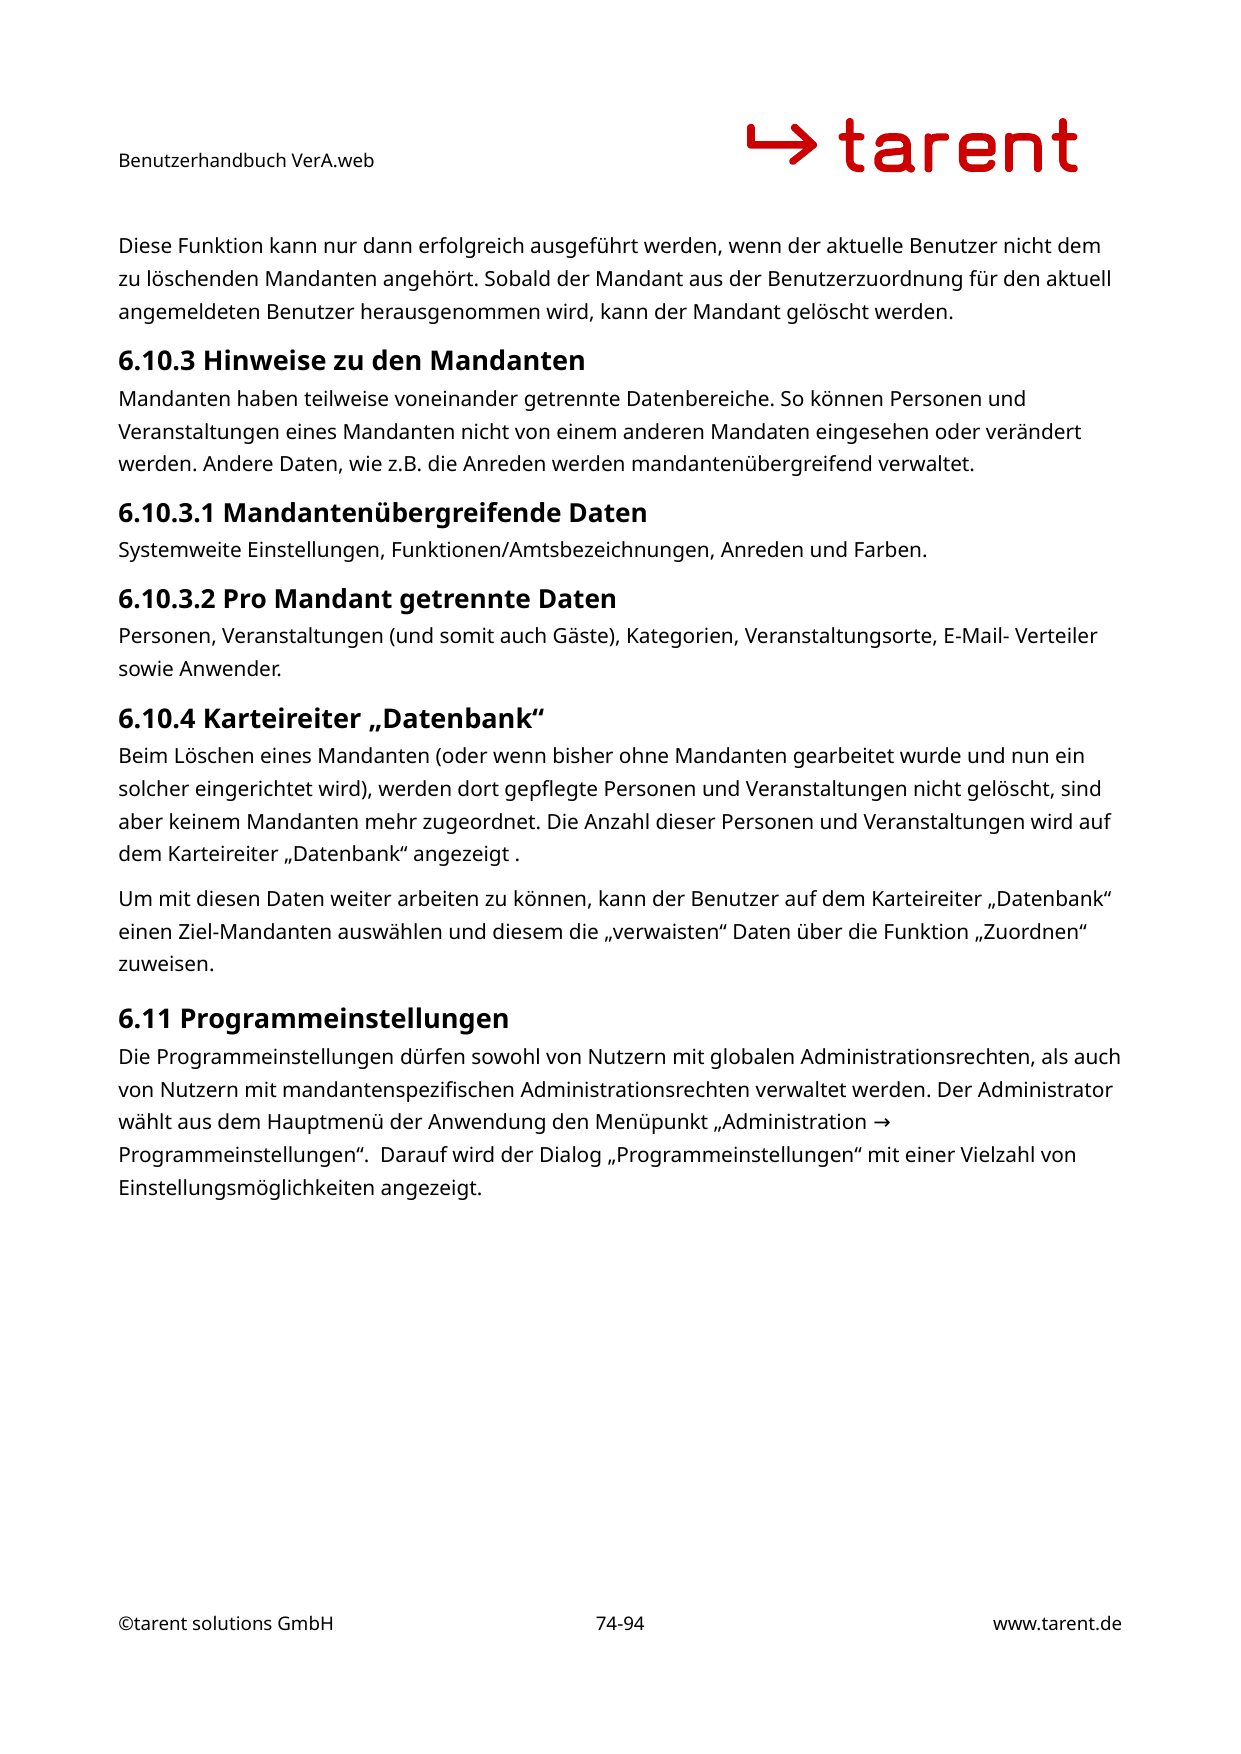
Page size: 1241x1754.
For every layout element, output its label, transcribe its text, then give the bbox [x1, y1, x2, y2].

text Systemweite Einstellungen, Funktionen/Amtsbezeichnungen, Anreden und Farben. [118, 536, 1122, 564]
subtitle Hinweise zu den Mandanten [118, 342, 1122, 379]
text Beim Löschen eines Mandanten (oder wenn bisher ohne Mandanten gearbeitet wurde und nun ein solcher eingerichtet wird), werden dort gepflegte Personen und Veranstaltungen nicht gelöscht, sind aber keinem Mandanten mehr zugeordnet. Die Anzahl dieser Personen und Veranstaltungen wird auf dem Karteireiter „Datenbank“ angezeigt . [118, 742, 1122, 868]
text Die Programmeinstellungen dürfen sowohl von Nutzern mit globalen Administrationsrechten, als auch von Nutzern mit mandantenspezifischen Administrationsrechten verwaltet werden. Der Administrator wählt aus dem Hauptmenü der Anwendung den Menüpunkt „Administration → Programmeinstellungen“. Darauf wird der Dialog „Programmeinstellungen“ mit einer Vielzahl von Einstellungsmöglichkeiten angezeigt. [118, 1042, 1122, 1201]
text Um mit diesen Daten weiter arbeiten zu können, kann der Benutzer auf dem Karteireiter „Datenbank“ einen Ziel-Mandanten auswählen und diesem die „verwaisten“ Daten über die Funktion „Zuordnen“ zuweisen. [118, 884, 1122, 978]
text Diese Funktion kann nur dann erfolgreich ausgeführt werden, wenn der aktuelle Benutzer nicht dem zu löschenden Mandanten angehört. Sobald der Mandant aus der Benutzerzuordnung für den aktuell angemeldeten Benutzer herausgenommen wird, kann der Mandant gelöscht werden. [118, 232, 1122, 325]
subtitle Karteireiter „Datenbank“ [118, 699, 1122, 736]
text Personen, Veranstaltungen (und somit auch Gäste), Kategorien, Veranstaltungsorte, E-Mail- Verteiler sowie Anwender. [118, 622, 1122, 683]
text Mandanten haben teilweise voneinander getrennte Datenbereiche. So können Personen und Veranstaltungen eines Mandanten nicht von einem anderen Mandaten eingesehen oder verändert werden. Andere Daten, wie z.B. die Anreden werden mandantenübergreifend verwaltet. [118, 384, 1122, 478]
subtitle Pro Mandant getrennte Daten [118, 581, 1122, 616]
subtitle Programmeinstellungen [118, 1000, 1122, 1037]
subtitle Mandantenübergreifende Daten [118, 494, 1122, 530]
